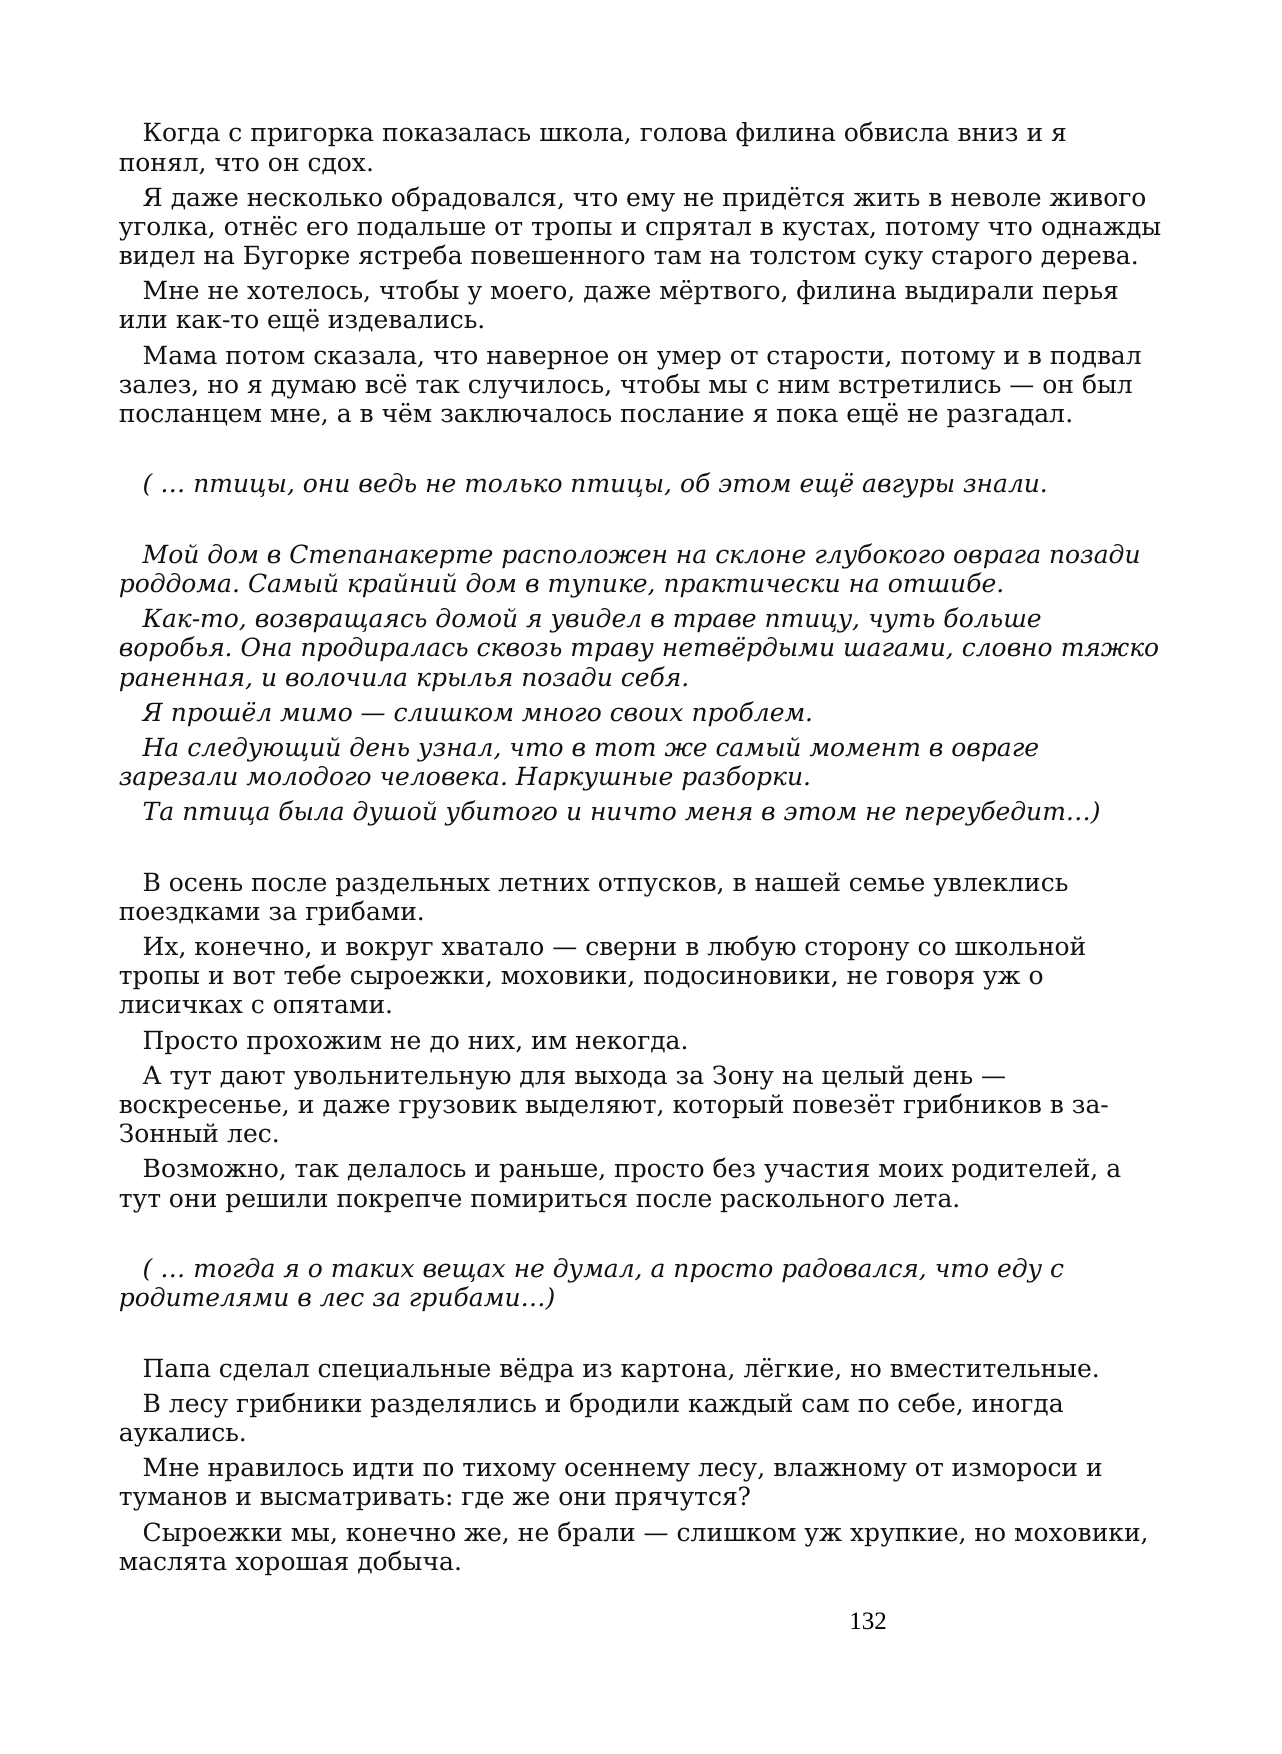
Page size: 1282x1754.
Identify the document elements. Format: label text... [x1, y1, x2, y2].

text Просто прохожим не до них, им некогда. [118, 1026, 1162, 1055]
text Мне нравилось идти по тихому осеннему лесу, влажному от измороси и туманов и высматривать: где же они прячутся? [118, 1453, 1162, 1512]
text Я даже несколько обрадовался, что ему не придётся жить в неволе живого уголка, отнёс его подальше от тропы и спрятал в кустах, потому что однажды видел на Бугорке ястреба повешенного там на толстом суку старого дерева. [118, 183, 1162, 270]
text Мама потом сказала, что наверное он умер от старости, потому и в подвал залез, но я думаю всё так случилось, чтобы мы с ним встретились — он был посланцем мне, а в чём заключалось послание я пока ещё не разгадал. [118, 341, 1162, 428]
text В лесу грибники разделялись и бродили каждый сам по себе, иногда аукались. [118, 1389, 1162, 1447]
text Я прошёл мимо — слишком много своих проблем. [118, 698, 1162, 727]
text Возможно, так делалось и раньше, просто без участия моих родителей, а тут они решили покрепче помириться после раскольного лета. [118, 1154, 1162, 1213]
text Сыроежки мы, конечно же, не брали — слишком уж хрупкие, но моховики, маслята хорошая добыча. [118, 1518, 1162, 1576]
text Та птица была душой убитого и ничто меня в этом не переубедит…) [118, 797, 1162, 827]
text В осень после раздельных летних отпусков, в нашей семье увлеклись поездками за грибами. [118, 868, 1162, 926]
text ( … птицы, они ведь не только птицы, об этом ещё авгуры знали. [118, 469, 1162, 499]
text Их, конечно, и вокруг хватало — сверни в любую сторону со школьной тропы и вот тебе сыроежки, моховики, подосиновики, не говоря уж о лисичках с опятами. [118, 932, 1162, 1020]
text На следующий день узнал, что в тот же самый момент в овраге зарезали молодого человека. Наркушные разборки. [118, 733, 1162, 791]
text ( … тогда я о таких вещах не думал, а просто радовался, что еду с родителями в лес за грибами…) [118, 1254, 1162, 1312]
text Как-то, возвращаясь домой я увидел в траве птицу, чуть больше воробья. Она продиралась сквозь траву нетвёрдыми шагами, словно тяжко раненная, и волочила крылья позади себя. [118, 604, 1162, 692]
text Папа сделал специальные вёдра из картона, лёгкие, но вместительные. [118, 1354, 1162, 1383]
text Мой дом в Степанакерте расположен на склоне глубокого оврага позади роддома. Самый крайний дом в тупике, практически на отшибе. [118, 540, 1162, 598]
text А тут дают увольнительную для выхода за Зону на целый день — воскресенье, и даже грузовик выделяют, который повезёт грибников в за-Зонный лес. [118, 1061, 1162, 1148]
text Когда с пригорка показалась школа, голова филина обвисла вниз и я понял, что он сдох. [118, 118, 1162, 177]
text Мне не хотелось, чтобы у моего, даже мёртвого, филина выдирали перья или как-то ещё издевались. [118, 276, 1162, 335]
